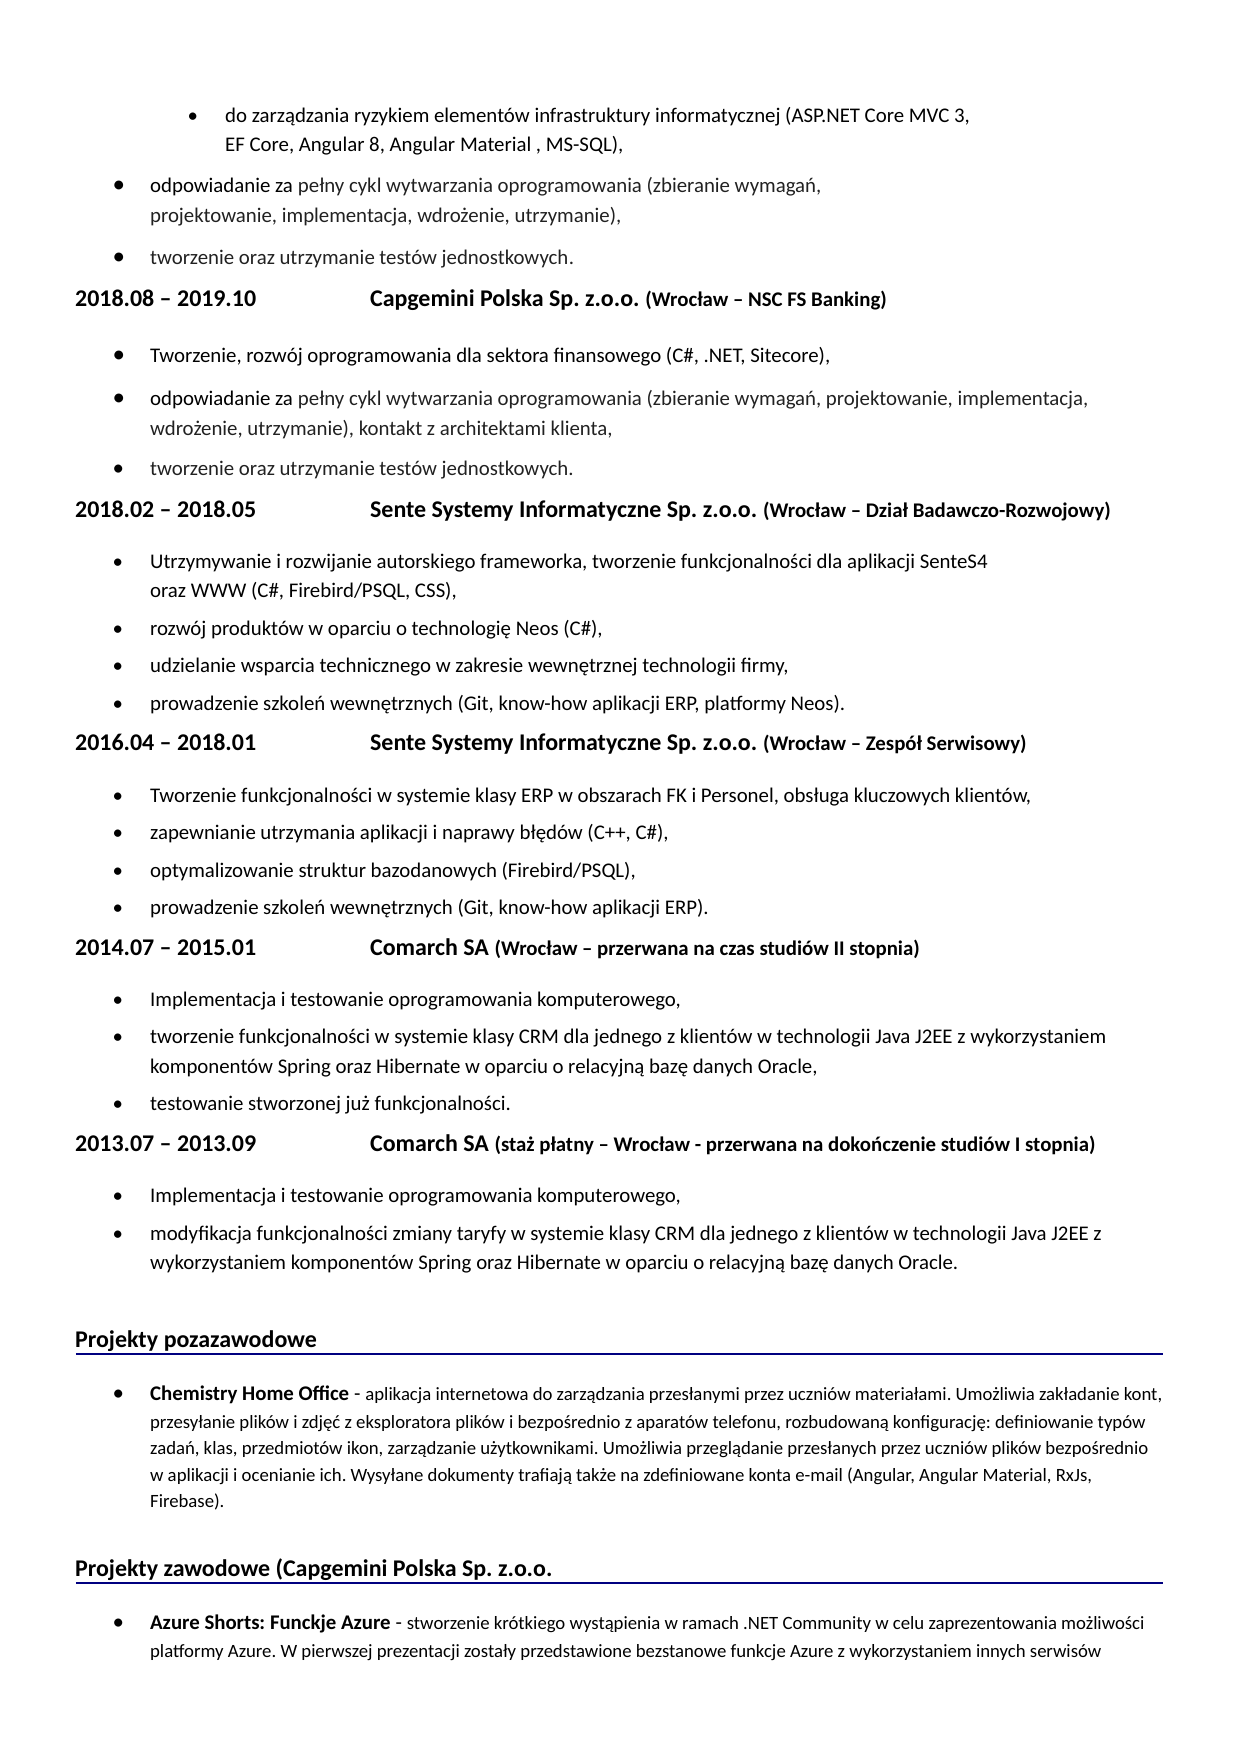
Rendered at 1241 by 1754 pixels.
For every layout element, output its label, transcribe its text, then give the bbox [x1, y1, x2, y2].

list modyfikacja funkcjonalności zmiany taryfy w systemie klasy CRM dla jednego z klientów w technologii Java J2EE z wykorzystaniem komponentów Spring oraz Hibernate w oparciu o relacyjną bazę danych Oracle. [112, 1220, 1165, 1274]
list do zarządzania ryzykiem elementów infrastruktury informatycznej (ASP.NET Core MVC 3, EF Core, Angular 8, Angular Material , MS-SQL), [187, 102, 1165, 156]
list tworzenie oraz utrzymanie testów jednostkowych. [112, 453, 1165, 481]
text 2014.07 – 2015.01 Comarch SA (Wrocław – przerwana na czas studiów II stopnia) [75, 932, 1165, 961]
list tworzenie funkcjonalności w systemie klasy CRM dla jednego z klientów w technologii Java J2EE z wykorzystaniem komponentów Spring oraz Hibernate w oparciu o relacyjną bazę danych Oracle, [112, 1024, 1165, 1078]
list odpowiadanie za pełny cykl wytwarzania oprogramowania (zbieranie wymagań, projektowanie, implementacja, wdrożenie, utrzymanie), [112, 168, 1165, 228]
text 2013.07 – 2013.09 Comarch SA (staż płatny – Wrocław - przerwana na dokończenie studiów I stopnia) [75, 1128, 1165, 1157]
list Utrzymywanie i rozwijanie autorskiego frameworka, tworzenie funkcjonalności dla aplikacji SenteS4 oraz WWW (C#, Firebird/PSQL, CSS), [112, 548, 1165, 603]
list Tworzenie funkcjonalności w systemie klasy ERP w obszarach FK i Personel, obsługa kluczowych klientów, [112, 782, 1165, 807]
text 2018.08 – 2019.10 Capgemini Polska Sp. z.o.o. (Wrocław – NSC FS Banking) [75, 283, 1165, 313]
list testowanie stworzonej już funkcjonalności. [112, 1090, 1165, 1116]
list prowadzenie szkoleń wewnętrznych (Git, know-how aplikacji ERP). [112, 894, 1165, 920]
list Implementacja i testowanie oprogramowania komputerowego, [112, 1182, 1165, 1208]
list Azure Shorts: Funckje Azure - stworzenie krótkiego wystąpienia w ramach .NET Community w celu zaprezentowania możliwości platformy Azure. W pierwszej prezentacji zostały przedstawione bezstanowe funkcje Azure z wykorzystaniem innych serwisów [112, 1607, 1165, 1662]
text 2016.04 – 2018.01 Sente Systemy Informatyczne Sp. z.o.o. (Wrocław – Zespół Serwisowy) [75, 727, 1165, 757]
list Implementacja i testowanie oprogramowania komputerowego, [112, 986, 1165, 1012]
list zapewnianie utrzymania aplikacji i naprawy błędów (C++, C#), [112, 819, 1165, 845]
list optymalizowanie struktur bazodanowych (Firebird/PSQL), [112, 857, 1165, 882]
list odpowiadanie za pełny cykl wytwarzania oprogramowania (zbieranie wymagań, projektowanie, implementacja, wdrożenie, utrzymanie), kontakt z architektami klienta, [112, 381, 1165, 441]
text Projekty pozazawodowe [75, 1324, 1165, 1353]
text Projekty zawodowe (Capgemini Polska Sp. z.o.o. [75, 1553, 1165, 1582]
list Tworzenie, rozwój oprogramowania dla sektora finansowego (C#, .NET, Sitecore), [112, 338, 1165, 368]
list tworzenie oraz utrzymanie testów jednostkowych. [112, 240, 1165, 271]
list rozwój produktów w oparciu o technologię Neos (C#), [112, 615, 1165, 640]
list prowadzenie szkoleń wewnętrznych (Git, know-how aplikacji ERP, platformy Neos). [112, 690, 1165, 715]
list udzielanie wsparcia technicznego w zakresie wewnętrznej technologii firmy, [112, 652, 1165, 678]
list Chemistry Home Office - aplikacja internetowa do zarządzania przesłanymi przez uczniów materiałami. Umożliwia zakładanie kont, przesyłanie plików i zdjęć z eksploratora plików i bezpośrednio z aparatów telefonu, rozbudowaną konfigurację: definiowanie typów zadań, klas, przedmiotów ikon, zarządzanie użytkownikami. Umożliwia przeglądanie przesłanych przez uczniów plików bezpośrednio w aplikacji i ocenianie ich. Wysyłane dokumenty trafiają także na zdefiniowane konta e-mail (Angular, Angular Material, RxJs, Firebase). [112, 1378, 1165, 1512]
text 2018.02 – 2018.05 Sente Systemy Informatyczne Sp. z.o.o. (Wrocław – Dział Badawczo-Rozwojowy) [75, 494, 1165, 523]
